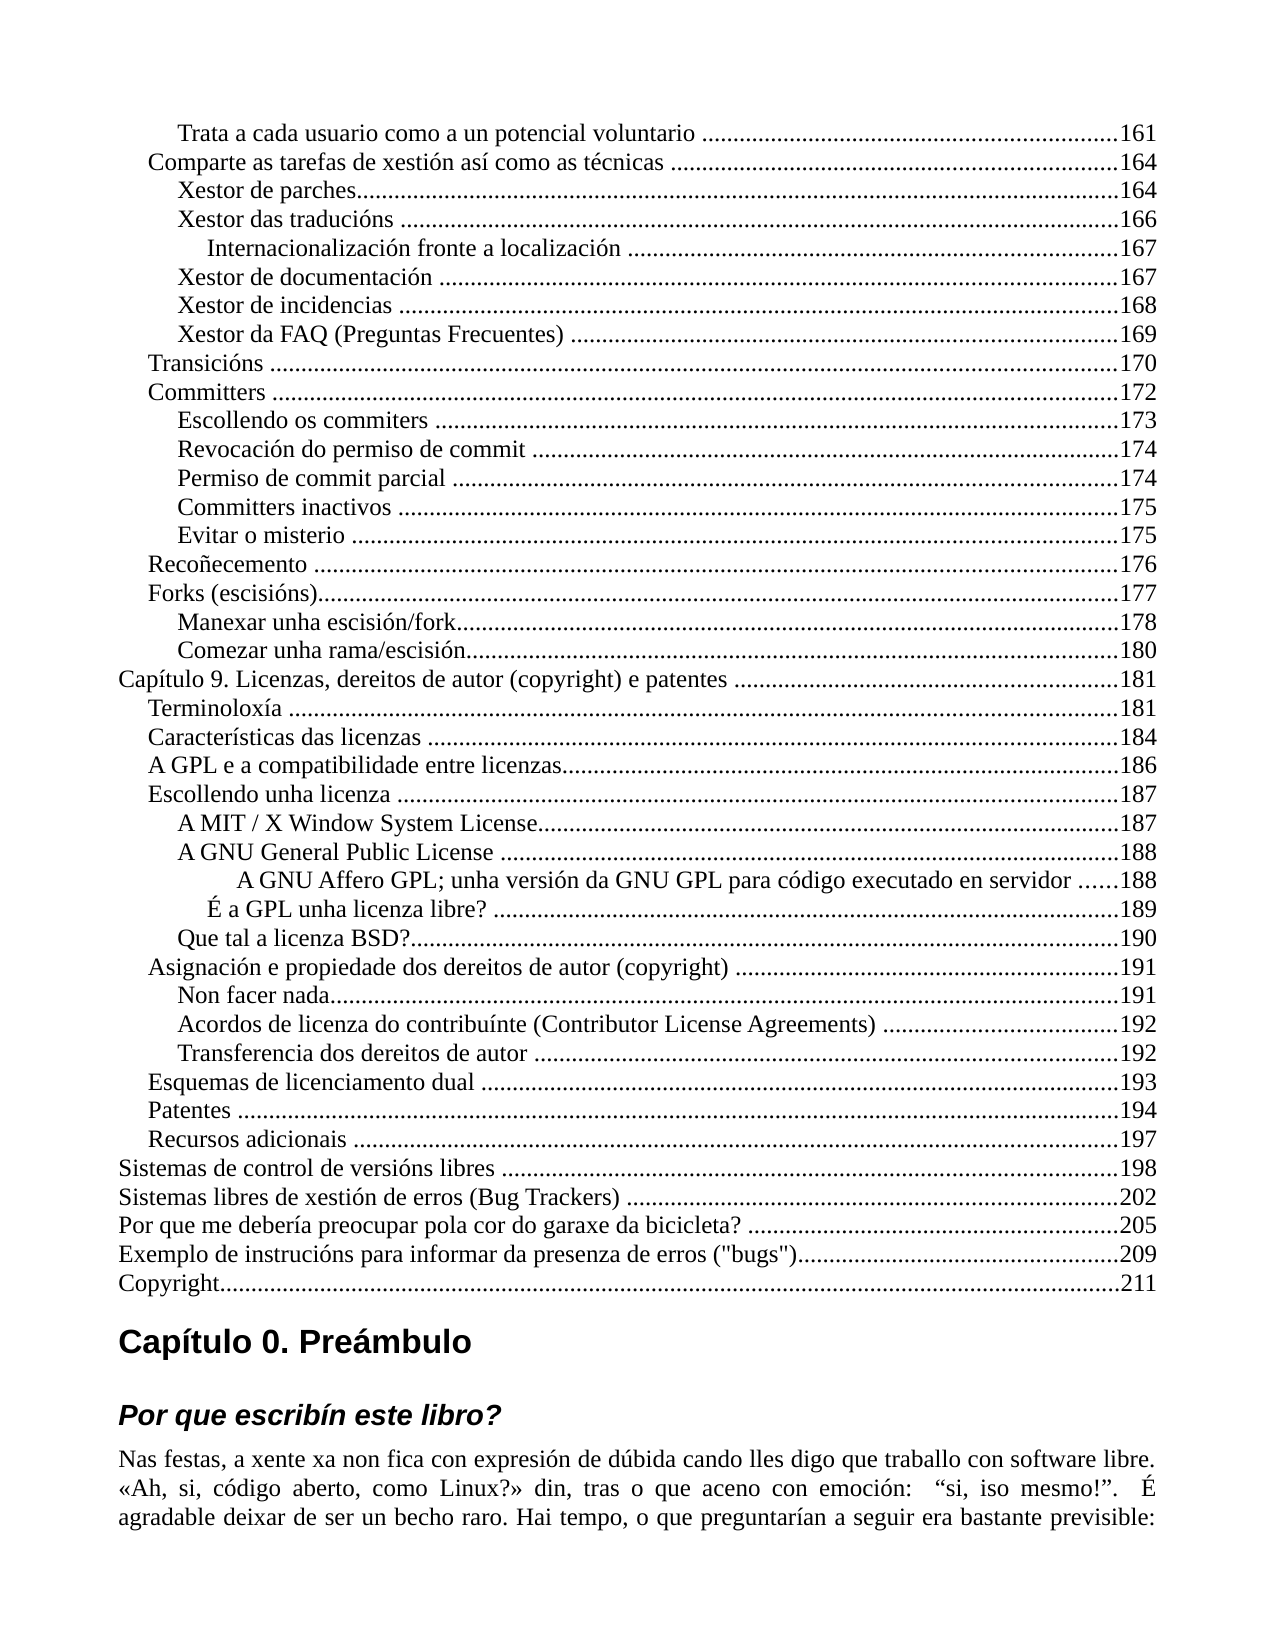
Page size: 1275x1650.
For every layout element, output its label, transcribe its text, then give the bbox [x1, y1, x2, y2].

text Xestor de incidencias 168 [177, 291, 1157, 319]
text Acordos de licenza do contribuínte (Contributor License Agreements) 192 [177, 1009, 1157, 1038]
text Permiso de commit parcial 174 [177, 463, 1157, 492]
text A GPL e a compatibilidade entre licenzas 186 [148, 751, 1157, 779]
text Comezar unha rama/escisión 180 [177, 636, 1157, 664]
text Esquemas de licenciamento dual 193 [148, 1067, 1157, 1096]
text Internacionalización fronte a localización 167 [207, 233, 1157, 262]
text Escollendo os commiters 173 [177, 406, 1157, 434]
text Xestor das traducións 166 [177, 204, 1157, 233]
text A GNU General Public License 188 [177, 837, 1157, 866]
text Non facer nada 191 [177, 981, 1157, 1009]
text Sistemas de control de versións libres 198 [118, 1153, 1157, 1182]
text A GNU Affero GPL; unha versión da GNU GPL para código executado en servidor 188 [236, 866, 1157, 894]
text Committers inactivos 175 [177, 492, 1157, 521]
text Características das licenzas 184 [148, 722, 1157, 751]
text Exemplo de instrucións para informar da presenza de erros ("bugs") 209 [118, 1239, 1157, 1268]
text Nas festas, a xente xa non fica con expresión de dúbida cando lles digo que traballo con software libre. «Ah, si, código aberto, como Linux?» din, tras o que aceno con emoción: “si, iso mesmo!”. É agradable deixar de ser un becho raro. Hai tempo, o que preguntarían a seguir era bastante previsible: [118, 1444, 1157, 1530]
subtitle Capítulo 0. Preámbulo [118, 1322, 1157, 1361]
text Recursos adicionais 197 [148, 1124, 1157, 1153]
text Forks (escisións) 177 [148, 578, 1157, 607]
text Terminoloxía 181 [148, 693, 1157, 722]
text É a GPL unha licenza libre? 189 [207, 894, 1157, 923]
text Que tal a licenza BSD? 190 [177, 923, 1157, 952]
text Trata a cada usuario como a un potencial voluntario 161 [177, 118, 1157, 147]
text Evitar o misterio 175 [177, 521, 1157, 549]
text Copyright 211 [118, 1268, 1157, 1297]
text Comparte as tarefas de xestión así como as técnicas 164 [148, 147, 1157, 176]
text Sistemas libres de xestión de erros (Bug Trackers) 202 [118, 1182, 1157, 1211]
text Capítulo 9. Licenzas, dereitos de autor (copyright) e patentes 181 [118, 664, 1157, 693]
text Escollendo unha licenza 187 [148, 779, 1157, 808]
text Por que me debería preocupar pola cor do garaxe da bicicleta? 205 [118, 1211, 1157, 1239]
text Committers 172 [148, 377, 1157, 406]
text Asignación e propiedade dos dereitos de autor (copyright) 191 [148, 952, 1157, 981]
subtitle Por que escribín este libro? [118, 1398, 1157, 1432]
text Transferencia dos dereitos de autor 192 [177, 1038, 1157, 1067]
text Patentes 194 [148, 1096, 1157, 1124]
text Revocación do permiso de commit 174 [177, 434, 1157, 463]
text Xestor da FAQ (Preguntas Frecuentes) 169 [177, 319, 1157, 348]
text Xestor de documentación 167 [177, 262, 1157, 291]
text A MIT / X Window System License 187 [177, 808, 1157, 837]
text Transicións 170 [148, 348, 1157, 377]
text Manexar unha escisión/fork 178 [177, 607, 1157, 636]
text Recoñecemento 176 [148, 549, 1157, 578]
text Xestor de parches 164 [177, 176, 1157, 204]
